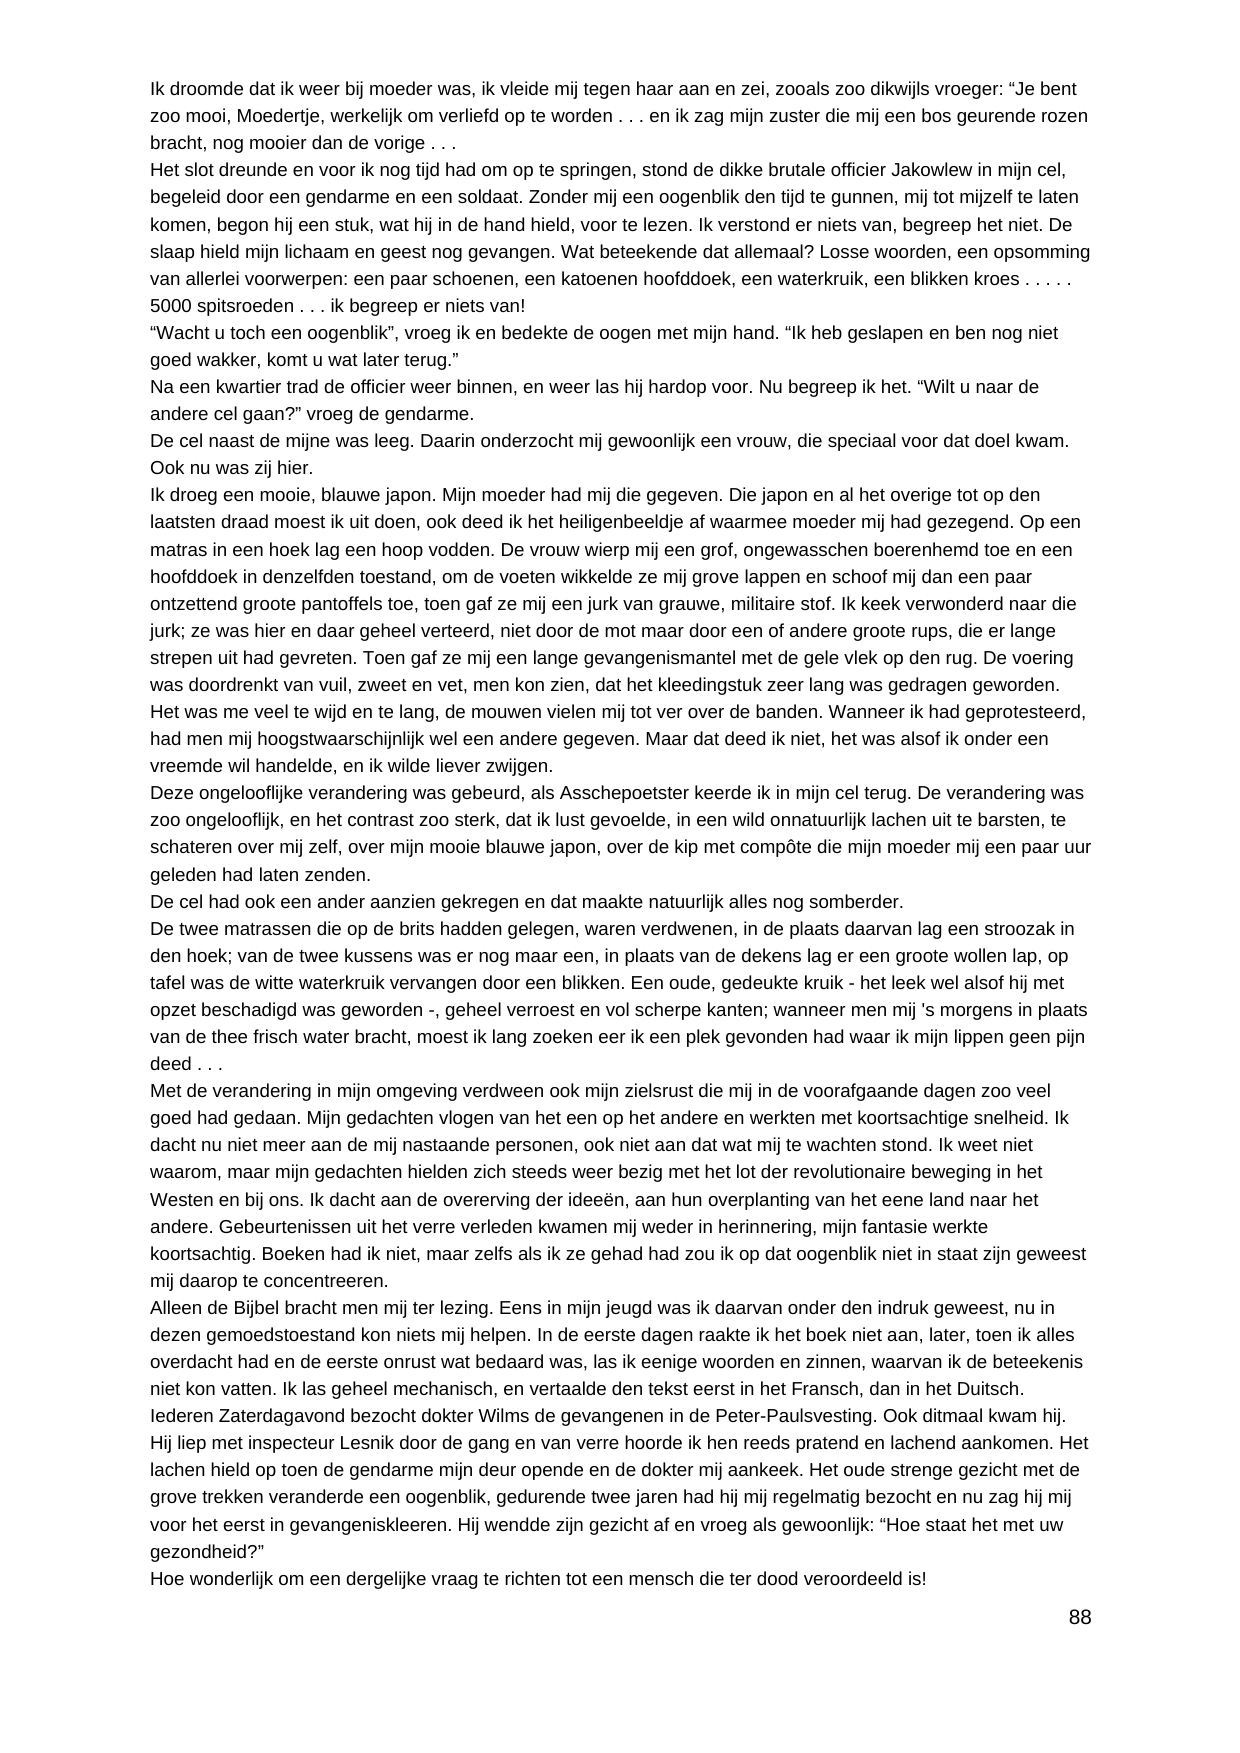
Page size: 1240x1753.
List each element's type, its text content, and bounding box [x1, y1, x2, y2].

text “Wacht u toch een oogenblik”, vroeg ik en bedekte de oogen met mijn hand. “Ik heb geslapen en ben nog niet goed wakker, komt u wat later terug.” [150, 318, 1092, 372]
text Met de verandering in mijn omgeving verdween ook mijn zielsrust die mij in de voorafgaande dagen zoo veel goed had gedaan. Mijn gedachten vlogen van het een op het andere en werkten met koortsachtige snelheid. Ik dacht nu niet meer aan de mij nastaande personen, ook niet aan dat wat mij te wachten stond. Ik weet niet waarom, maar mijn gedachten hielden zich steeds weer bezig met het lot der revolutionaire beweging in het Westen en bij ons. Ik dacht aan de overerving der ideeën, aan hun overplanting van het eene land naar het andere. Gebeurtenissen uit het verre verleden kwamen mij weder in herinnering, mijn fantasie werkte koortsachtig. Boeken had ik niet, maar zelfs als ik ze gehad had zou ik op dat oogenblik niet in staat zijn geweest mij daarop te concentreeren. [150, 1076, 1092, 1293]
text De twee matrassen die op de brits hadden gelegen, waren verdwenen, in de plaats daarvan lag een stroozak in den hoek; van de twee kussens was er nog maar een, in plaats van de dekens lag er een groote wollen lap, op tafel was de witte waterkruik vervangen door een blikken. Een oude, gedeukte kruik - het leek wel alsof hij met opzet beschadigd was geworden -, geheel verroest en vol scherpe kanten; wanneer men mij 's morgens in plaats van de thee frisch water bracht, moest ik lang zoeken eer ik een plek gevonden had waar ik mijn lippen geen pijn deed . . . [150, 913, 1092, 1076]
text Na een kwartier trad de officier weer binnen, en weer las hij hardop voor. Nu begreep ik het. “Wilt u naar de andere cel gaan?” vroeg de gendarme. [150, 372, 1092, 426]
text Hoe wonderlijk om een dergelijke vraag te richten tot een mensch die ter dood veroordeeld is! [150, 1563, 1092, 1591]
text Ik droomde dat ik weer bij moeder was, ik vleide mij tegen haar aan en zei, zooals zoo dikwijls vroeger: “Je bent zoo mooi, Moedertje, werkelijk om verliefd op te worden . . . en ik zag mijn zuster die mij een bos geurende rozen bracht, nog mooier dan de vorige . . . [150, 74, 1092, 155]
text De cel naast de mijne was leeg. Daarin onderzocht mij gewoonlijk een vrouw, die speciaal voor dat doel kwam. Ook nu was zij hier. [150, 426, 1092, 480]
text De cel had ook een ander aanzien gekregen en dat maakte natuurlijk alles nog somberder. [150, 886, 1092, 913]
text Deze ongelooflijke verandering was gebeurd, als Asschepoetster keerde ik in mijn cel terug. De verandering was zoo ongelooflijk, en het contrast zoo sterk, dat ik lust gevoelde, in een wild onnatuurlijk lachen uit te barsten, te schateren over mij zelf, over mijn mooie blauwe japon, over de kip met compôte die mijn moeder mij een paar uur geleden had laten zenden. [150, 778, 1092, 886]
text Ik droeg een mooie, blauwe japon. Mijn moeder had mij die gegeven. Die japon en al het overige tot op den laatsten draad moest ik uit doen, ook deed ik het heiligenbeeldje af waarmee moeder mij had gezegend. Op een matras in een hoek lag een hoop vodden. De vrouw wierp mij een grof, ongewasschen boerenhemd toe en een hoofddoek in denzelfden toestand, om de voeten wikkelde ze mij grove lappen en schoof mij dan een paar ontzettend groote pantoffels toe, toen gaf ze mij een jurk van grauwe, militaire stof. Ik keek verwonderd naar die jurk; ze was hier en daar geheel verteerd, niet door de mot maar door een of andere groote rups, die er lange strepen uit had gevreten. Toen gaf ze mij een lange gevangenismantel met de gele vlek op den rug. De voering was doordrenkt van vuil, zweet en vet, men kon zien, dat het kleedingstuk zeer lang was gedragen geworden. Het was me veel te wijd en te lang, de mouwen vielen mij tot ver over de banden. Wanneer ik had geprotesteerd, had men mij hoogstwaarschijnlijk wel een andere gegeven. Maar dat deed ik niet, het was alsof ik onder een vreemde wil handelde, en ik wilde liever zwijgen. [150, 480, 1092, 778]
text Alleen de Bijbel bracht men mij ter lezing. Eens in mijn jeugd was ik daarvan onder den indruk geweest, nu in dezen gemoedstoestand kon niets mij helpen. In de eerste dagen raakte ik het boek niet aan, later, toen ik alles overdacht had en de eerste onrust wat bedaard was, las ik eenige woorden en zinnen, waarvan ik de beteekenis niet kon vatten. Ik las geheel mechanisch, en vertaalde den tekst eerst in het Fransch, dan in het Duitsch. Iederen Zaterdagavond bezocht dokter Wilms de gevangenen in de Peter-Paulsvesting. Ook ditmaal kwam hij. Hij liep met inspecteur Lesnik door de gang en van verre hoorde ik hen reeds pratend en lachend aankomen. Het lachen hield op toen de gendarme mijn deur opende en de dokter mij aankeek. Het oude strenge gezicht met de grove trekken veranderde een oogenblik, gedurende twee jaren had hij mij regelmatig bezocht en nu zag hij mij voor het eerst in gevangeniskleeren. Hij wendde zijn gezicht af en vroeg als gewoonlijk: “Hoe staat het met uw gezondheid?” [150, 1293, 1092, 1563]
text Het slot dreunde en voor ik nog tijd had om op te springen, stond de dikke brutale officier Jakowlew in mijn cel, begeleid door een gendarme en een soldaat. Zonder mij een oogenblik den tijd te gunnen, mij tot mijzelf te laten komen, begon hij een stuk, wat hij in de hand hield, voor te lezen. Ik verstond er niets van, begreep het niet. De slaap hield mijn lichaam en geest nog gevangen. Wat beteekende dat allemaal? Losse woorden, een opsomming van allerlei voorwerpen: een paar schoenen, een katoenen hoofddoek, een waterkruik, een blikken kroes . . . . . 5000 spitsroeden . . . ik begreep er niets van! [150, 155, 1092, 318]
